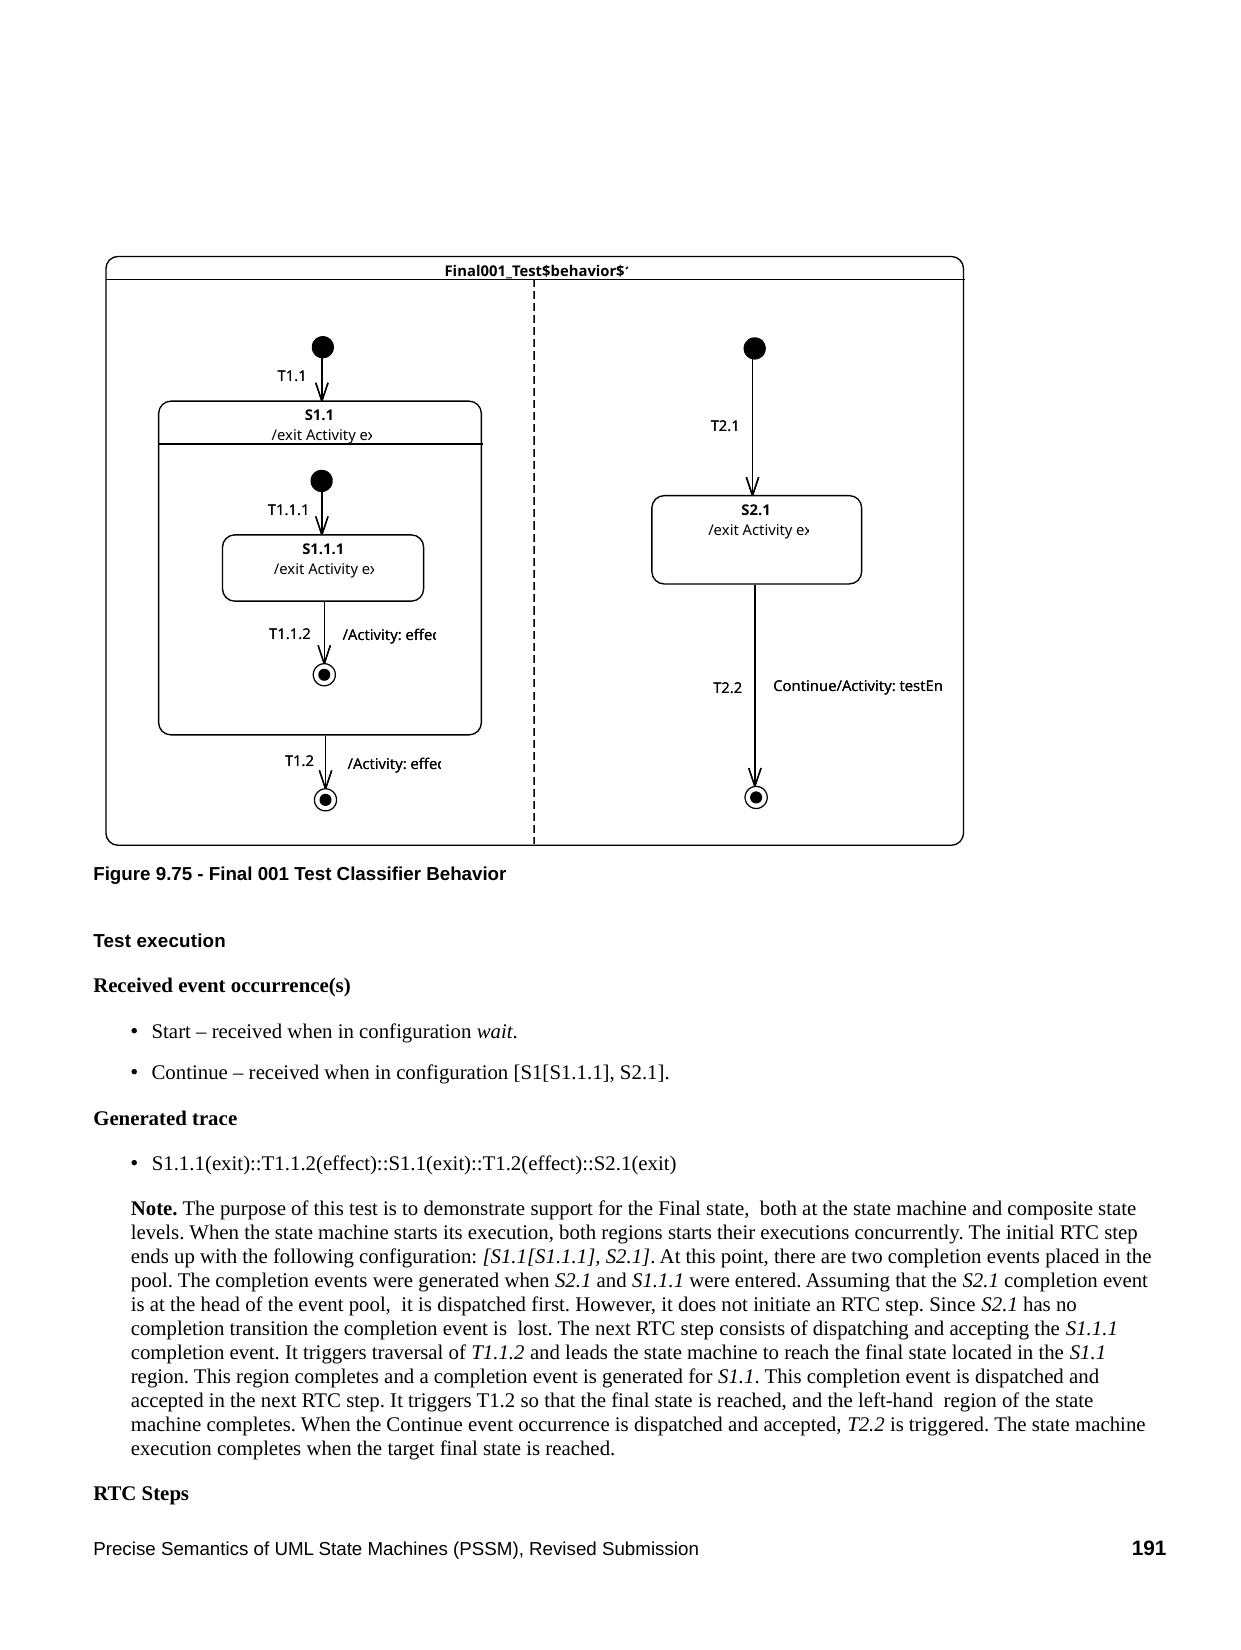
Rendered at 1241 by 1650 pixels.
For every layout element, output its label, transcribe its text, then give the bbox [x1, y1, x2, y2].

text RTC Steps [93, 1481, 1164, 1505]
subtitle Test execution [93, 930, 1164, 952]
list Start – received when in configuration wait. [131, 1018, 1164, 1043]
text Note. The purpose of this test is to demonstrate support for the Final state, both at the state machine and composite state levels. When the state machine starts its execution, both regions starts their executions concurrently. The initial RTC step ends up with the following configuration: [S1.1[S1.1.1], S2.1]. At this point, there are two completion events placed in the pool. The completion events were generated when S2.1 and S1.1.1 were entered. Assuming that the S2.1 completion event is at the head of the event pool, it is dispatched first. However, it does not initiate an RTC step. Since S2.1 has no completion transition the completion event is lost. The next RTC step consists of dispatching and accepting the S1.1.1 completion event. It triggers traversal of T1.1.2 and leads the state machine to reach the final state located in the S1.1 region. This region completes and a completion event is generated for S1.1. This completion event is dispatched and accepted in the next RTC step. It triggers T1.2 so that the final state is reached, and the left-hand region of the state machine completes. When the Continue event occurrence is dispatched and accepted, T2.2 is triggered. The state machine execution completes when the target final state is reached. [131, 1196, 1164, 1460]
list S1.1.1(exit)::T1.1.2(effect)::S1.1(exit)::T1.2(effect)::S2.1(exit) [131, 1151, 1164, 1174]
text Figure 9.75 - Final 001 Test Classifier Behavior [93, 243, 978, 884]
text Received event occurrence(s) [93, 973, 1164, 997]
text Generated trace [93, 1105, 1164, 1129]
list Continue – received when in configuration [S1[S1.1.1], S2.1]. [131, 1059, 1164, 1084]
